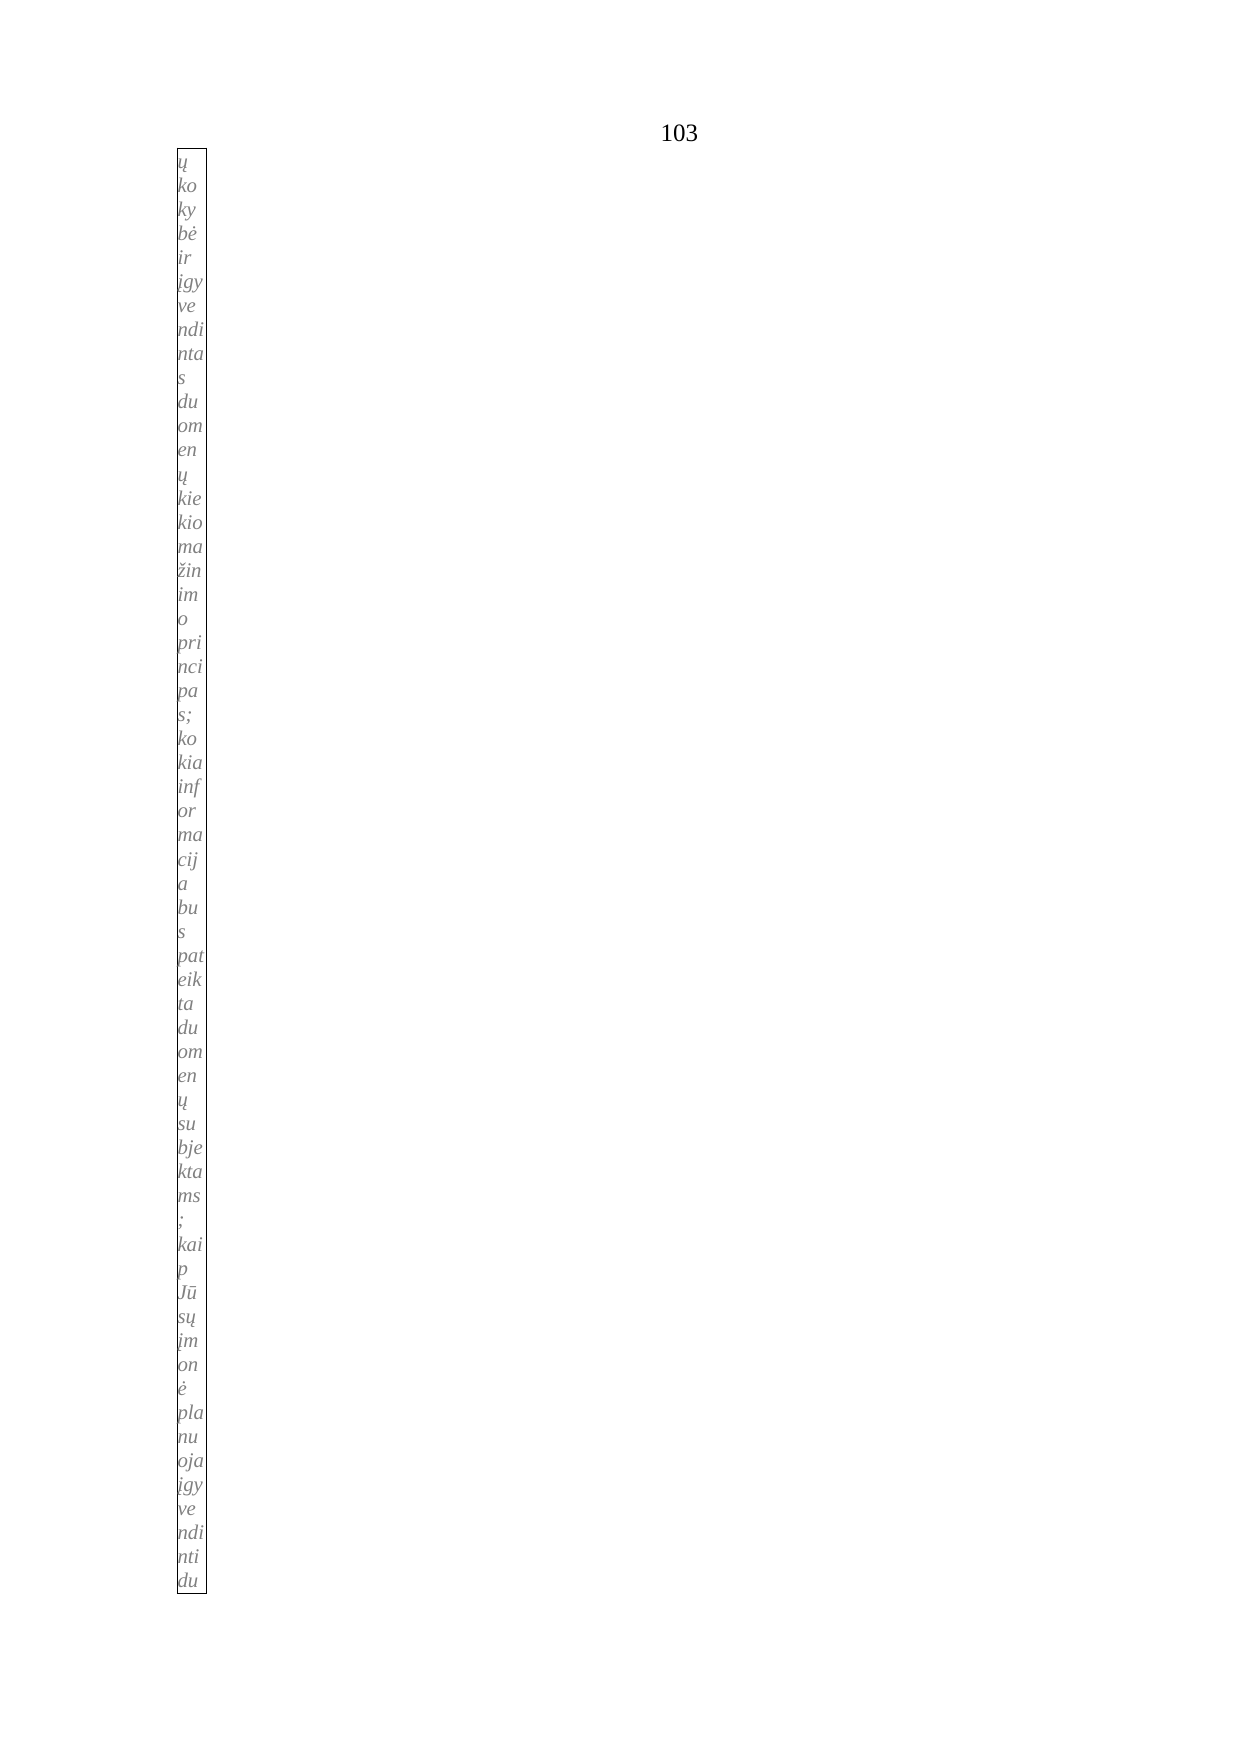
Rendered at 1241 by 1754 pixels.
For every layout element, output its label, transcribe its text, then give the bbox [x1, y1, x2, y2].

table_cell ų kokybė ir įgyvendintas duomenų kiekio mažinimo principas; kokia informacija bus pateikta duomenų subjektams; kaip Jūsų įmonė planuoja įgyvendinti du [178, 149, 206, 1592]
